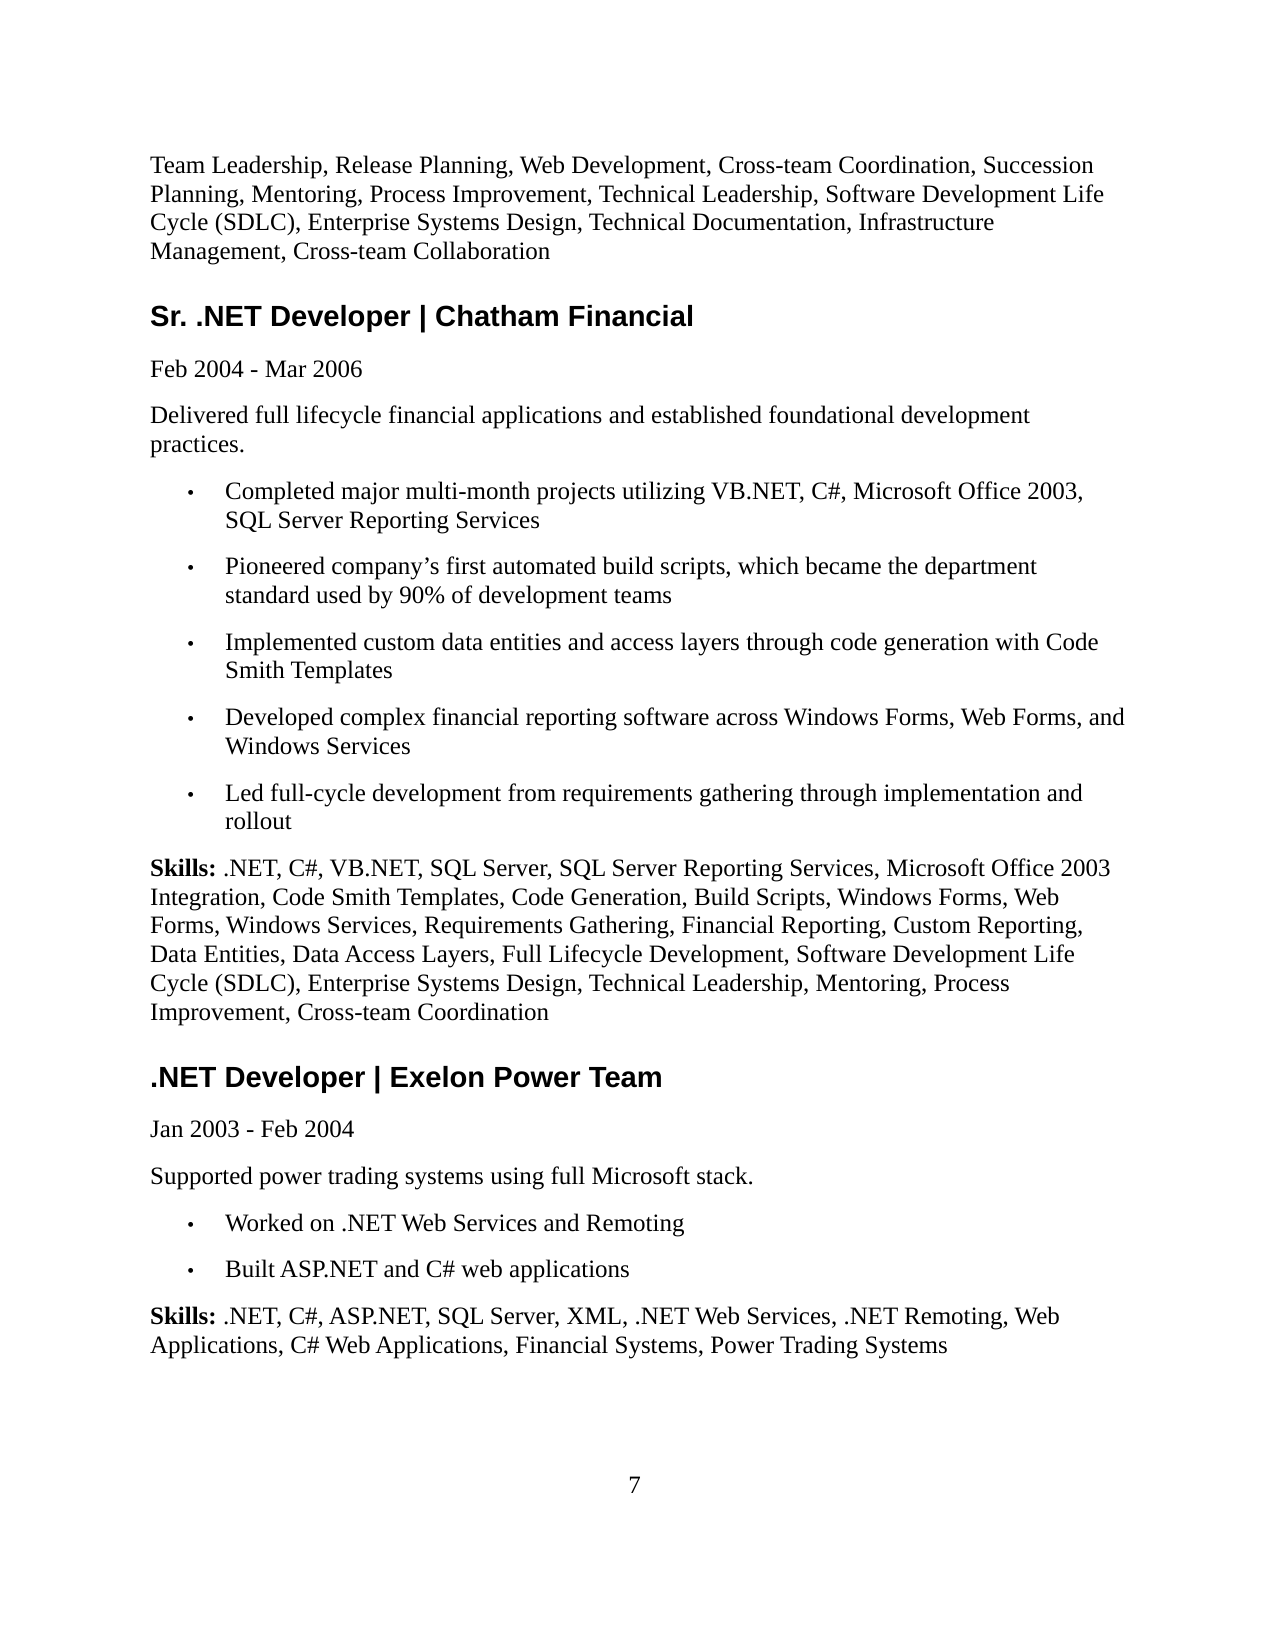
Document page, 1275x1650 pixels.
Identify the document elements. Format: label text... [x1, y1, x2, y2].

text Skills: .NET, C#, VB.NET, SQL Server, SQL Server Reporting Services, Microsoft Office 2003 Integration, Code Smith Templates, Code Generation, Build Scripts, Windows Forms, Web Forms, Windows Services, Requirements Gathering, Financial Reporting, Custom Reporting, Data Entities, Data Access Layers, Full Lifecycle Development, Software Development Life Cycle (SDLC), Enterprise Systems Design, Technical Leadership, Mentoring, Process Improvement, Cross-team Coordination [150, 853, 1125, 1026]
list Worked on .NET Web Services and Remoting [187, 1208, 1125, 1237]
list Pioneered company’s first automated build scripts, which became the department standard used by 90% of development teams [187, 551, 1125, 609]
list Developed complex financial reporting software across Windows Forms, Web Forms, and Windows Services [187, 702, 1125, 760]
text Delivered full lifecycle financial applications and established foundational development practices. [150, 401, 1125, 458]
text Feb 2004 - Mar 2006 [150, 354, 1125, 383]
list Built ASP.NET and C# web applications [187, 1254, 1125, 1283]
subtitle Sr. .NET Developer | Chatham Financial [150, 299, 1125, 332]
text Skills: .NET, C#, ASP.NET, SQL Server, XML, .NET Web Services, .NET Remoting, Web Applications, C# Web Applications, Financial Systems, Power Trading Systems [150, 1301, 1125, 1359]
subtitle .NET Developer | Exelon Power Team [150, 1059, 1125, 1093]
list Led full-cycle development from requirements gathering through implementation and rollout [187, 778, 1125, 835]
text Jan 2003 - Feb 2004 [150, 1114, 1125, 1143]
text Team Leadership, Release Planning, Web Development, Cross-team Coordination, Succession Planning, Mentoring, Process Improvement, Technical Leadership, Software Development Life Cycle (SDLC), Enterprise Systems Design, Technical Documentation, Infrastructure Management, Cross-team Collaboration [150, 150, 1125, 265]
list Implemented custom data entities and access layers through code generation with Code Smith Templates [187, 627, 1125, 684]
text Supported power trading systems using full Microsoft stack. [150, 1161, 1125, 1190]
list Completed major multi-month projects utilizing VB.NET, C#, Microsoft Office 2003, SQL Server Reporting Services [187, 476, 1125, 533]
